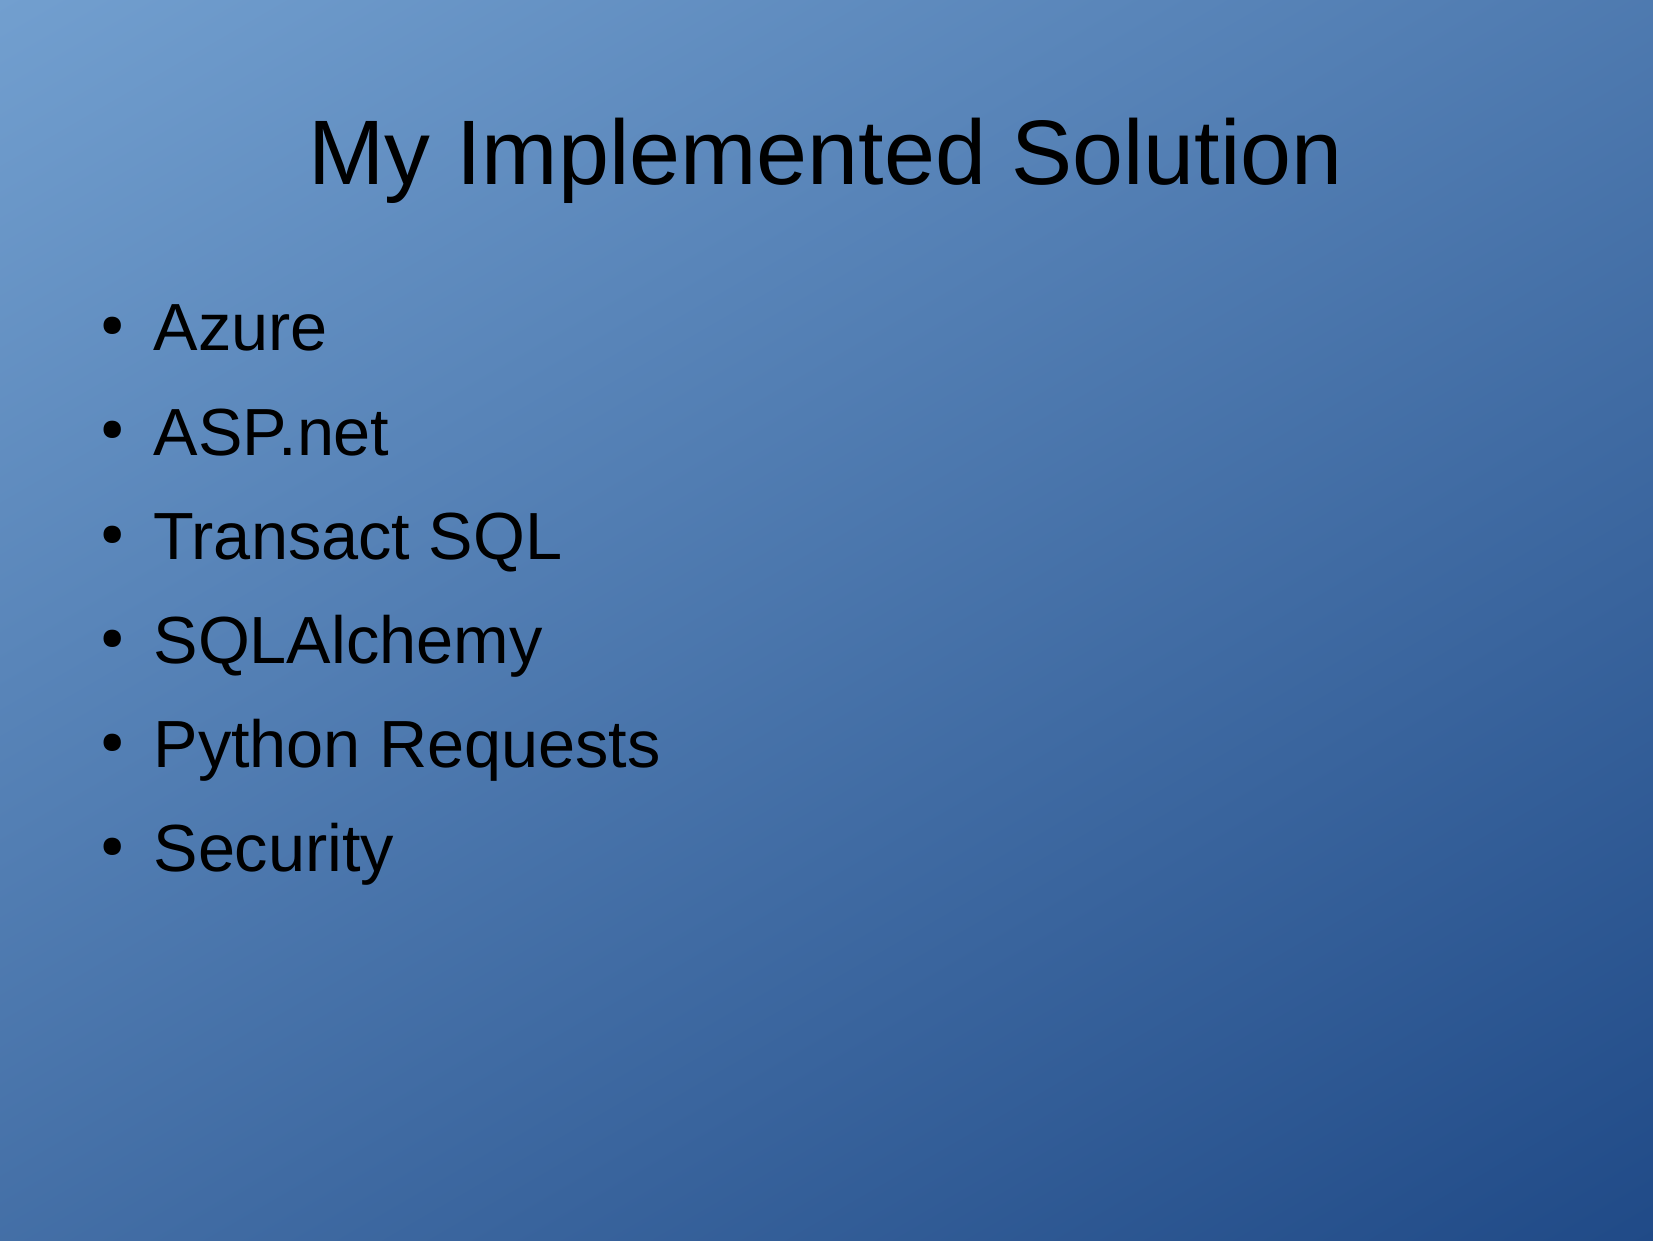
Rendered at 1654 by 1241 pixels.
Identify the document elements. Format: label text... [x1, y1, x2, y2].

title My Implemented Solution [82, 49, 1571, 257]
list Azure ASP.net Transact SQL SQLAlchemy Python Requests Security [82, 290, 1571, 1010]
